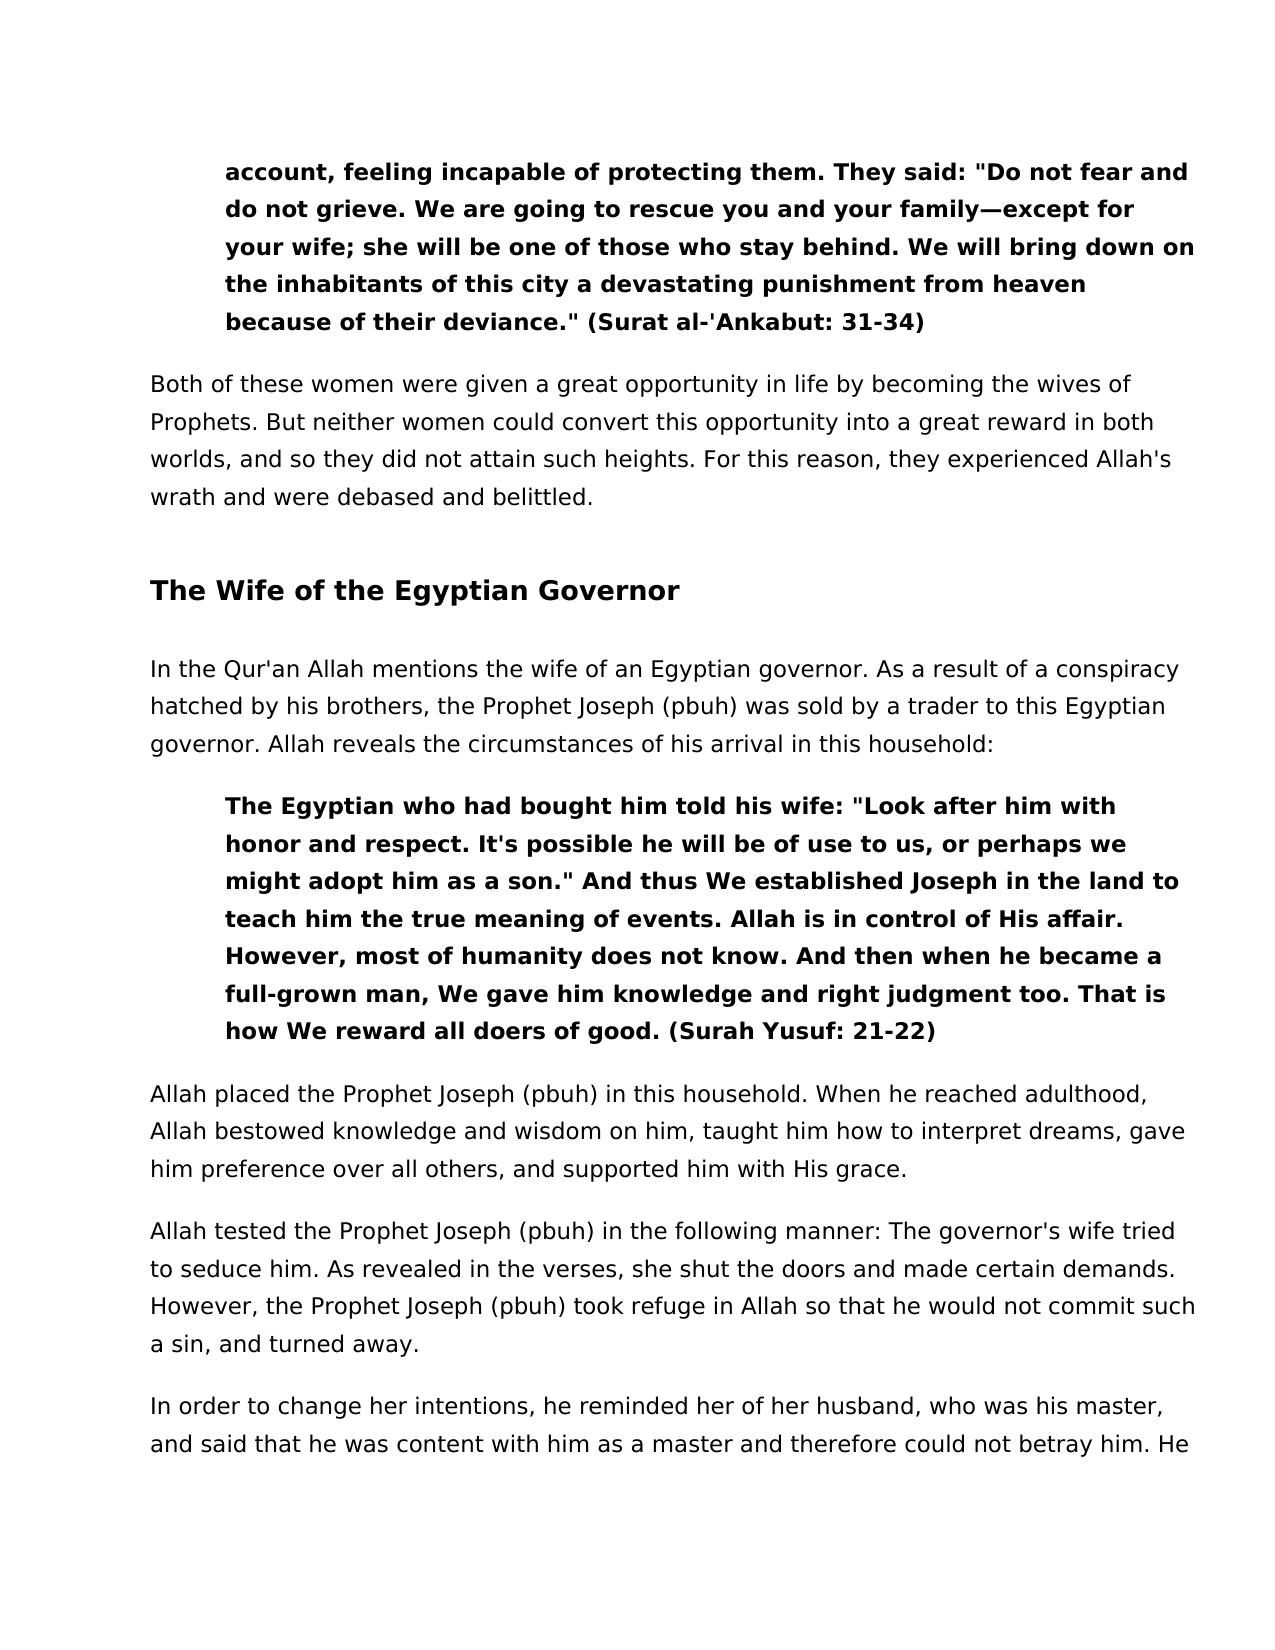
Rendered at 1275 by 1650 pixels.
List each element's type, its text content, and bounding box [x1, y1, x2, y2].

text Both of these women were given a great opportunity in life by becoming the wives of Prophets. But neither women could convert this opportunity into a great reward in both worlds, and so they did not attain such heights. For this reason, they experienced Allah's wrath and were debased and belittled. [150, 362, 1200, 512]
subtitle The Wife of the Egyptian Governor [150, 575, 1200, 607]
text In order to change her intentions, he reminded her of her husband, who was his master, and said that he was content with him as a master and therefore could not betray him. He [150, 1385, 1200, 1460]
text Allah placed the Prophet Joseph (pbuh) in this household. When he reached adulthood, Allah bestowed knowledge and wisdom on him, taught him how to interpret dreams, gave him preference over all others, and supported him with His grace. [150, 1072, 1200, 1185]
text account, feeling incapable of protecting them. They said: "Do not fear and do not grieve. We are going to rescue you and your family—except for your wife; she will be one of those who stay behind. We will bring down on the inhabitants of this city a devastating punishment from heaven because of their deviance." (Surat al-'Ankabut: 31-34) [225, 150, 1200, 337]
text In the Qur'an Allah mentions the wife of an Egyptian governor. As a result of a conspiracy hatched by his brothers, the Prophet Joseph (pbuh) was sold by a trader to this Egyptian governor. Allah reveals the circumstances of his arrival in this household: [150, 647, 1200, 760]
text The Egyptian who had bought him told his wife: "Look after him with honor and respect. It's possible he will be of use to us, or perhaps we might adopt him as a son." And thus We established Joseph in the land to teach him the true meaning of events. Allah is in control of His affair. However, most of humanity does not know. And then when he became a full-grown man, We gave him knowledge and right judgment too. That is how We reward all doers of good. (Surah Yusuf: 21-22) [225, 785, 1200, 1047]
text Allah tested the Prophet Joseph (pbuh) in the following manner: The governor's wife tried to seduce him. As revealed in the verses, she shut the doors and made certain demands. However, the Prophet Joseph (pbuh) took refuge in Allah so that he would not commit such a sin, and turned away. [150, 1210, 1200, 1360]
